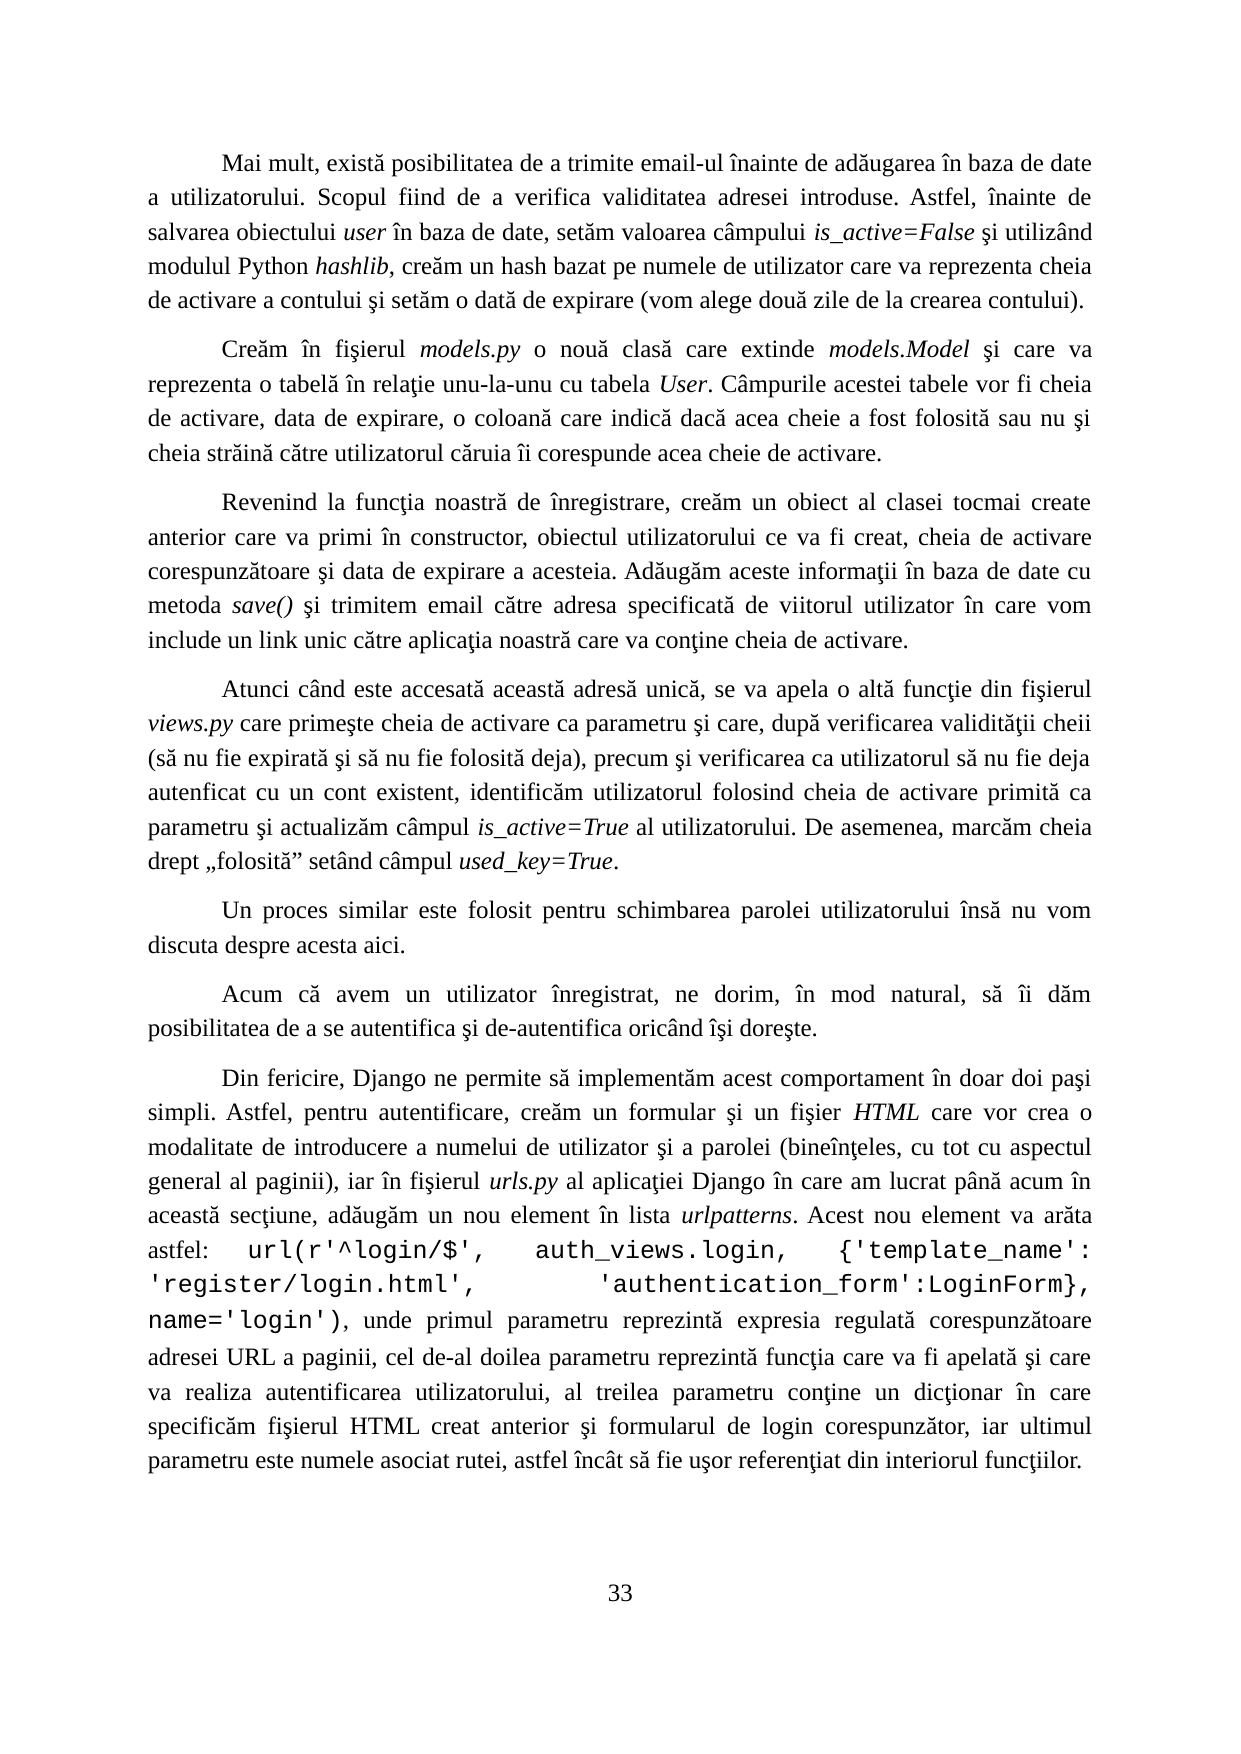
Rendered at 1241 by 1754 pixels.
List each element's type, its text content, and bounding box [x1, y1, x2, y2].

text Un proces similar este folosit pentru schimbarea parolei utilizatorului însă nu vom discuta despre acesta aici. [148, 896, 1093, 959]
text Mai mult, există posibilitatea de a trimite email-ul înainte de adăugarea în baza de date a utilizatorului. Scopul fiind de a verifica validitatea adresei introduse. Astfel, înainte de salvarea obiectului user în baza de date, setăm valoarea câmpului is_active=False şi utilizând modulul Python hashlib, creăm un hash bazat pe numele de utilizator care va reprezenta cheia de activare a contului şi setăm o dată de expirare (vom alege două zile de la crearea contului). [148, 148, 1093, 314]
text Acum că avem un utilizator înregistrat, ne dorim, în mod natural, să îi dăm posibilitatea de a se autentifica şi de-autentifica oricând îşi doreşte. [148, 979, 1093, 1042]
text Creăm în fişierul models.py o nouă clasă care extinde models.Model şi care va reprezenta o tabelă în relaţie unu-la-unu cu tabela User. Câmpurile acestei tabele vor fi cheia de activare, data de expirare, o coloană care indică dacă acea cheie a fost folosită sau nu şi cheia străină către utilizatorul căruia îi corespunde acea cheie de activare. [148, 334, 1093, 467]
text Atunci când este accesată această adresă unică, se va apela o altă funcţie din fişierul views.py care primeşte cheia de activare ca parametru şi care, după verificarea validităţii cheii (să nu fie expirată şi să nu fie folosită deja), precum şi verificarea ca utilizatorul să nu fie deja autenficat cu un cont existent, identificăm utilizatorul folosind cheia de activare primită ca parametru şi actualizăm câmpul is_active=True al utilizatorului. De asemenea, marcăm cheia drept „folosită” setând câmpul used_key=True. [148, 674, 1093, 875]
text Revenind la funcţia noastră de înregistrare, creăm un obiect al clasei tocmai create anterior care va primi în constructor, obiectul utilizatorului ce va fi creat, cheia de activare corespunzătoare şi data de expirare a acesteia. Adăugăm aceste informaţii în baza de date cu metoda save() şi trimitem email către adresa specificată de viitorul utilizator în care vom include un link unic către aplicaţia noastră care va conţine cheia de activare. [148, 487, 1093, 654]
text Din fericire, Django ne permite să implementăm acest comportament în doar doi paşi simpli. Astfel, pentru autentificare, creăm un formular şi un fişier HTML care vor crea o modalitate de introducere a numelui de utilizator şi a parolei (bineînţeles, cu tot cu aspectul general al paginii), iar în fişierul urls.py al aplicaţiei Django în care am lucrat până acum în această secţiune, adăugăm un nou element în lista urlpatterns. Acest nou element va arăta astfel: url(r'^login/$', auth_views.login, {'template_name': 'register/login.html', 'authentication_form':LoginForm}, name='login'), unde primul parametru reprezintă expresia regulată corespunzătoare adresei URL a paginii, cel de-al doilea parametru reprezintă funcţia care va fi apelată şi care va realiza autentificarea utilizatorului, al treilea parametru conţine un dicţionar în care specificăm fişierul HTML creat anterior şi formularul de login corespunzător, iar ultimul parametru este numele asociat rutei, astfel încât să fie uşor referenţiat din interiorul funcţiilor. [148, 1063, 1093, 1474]
